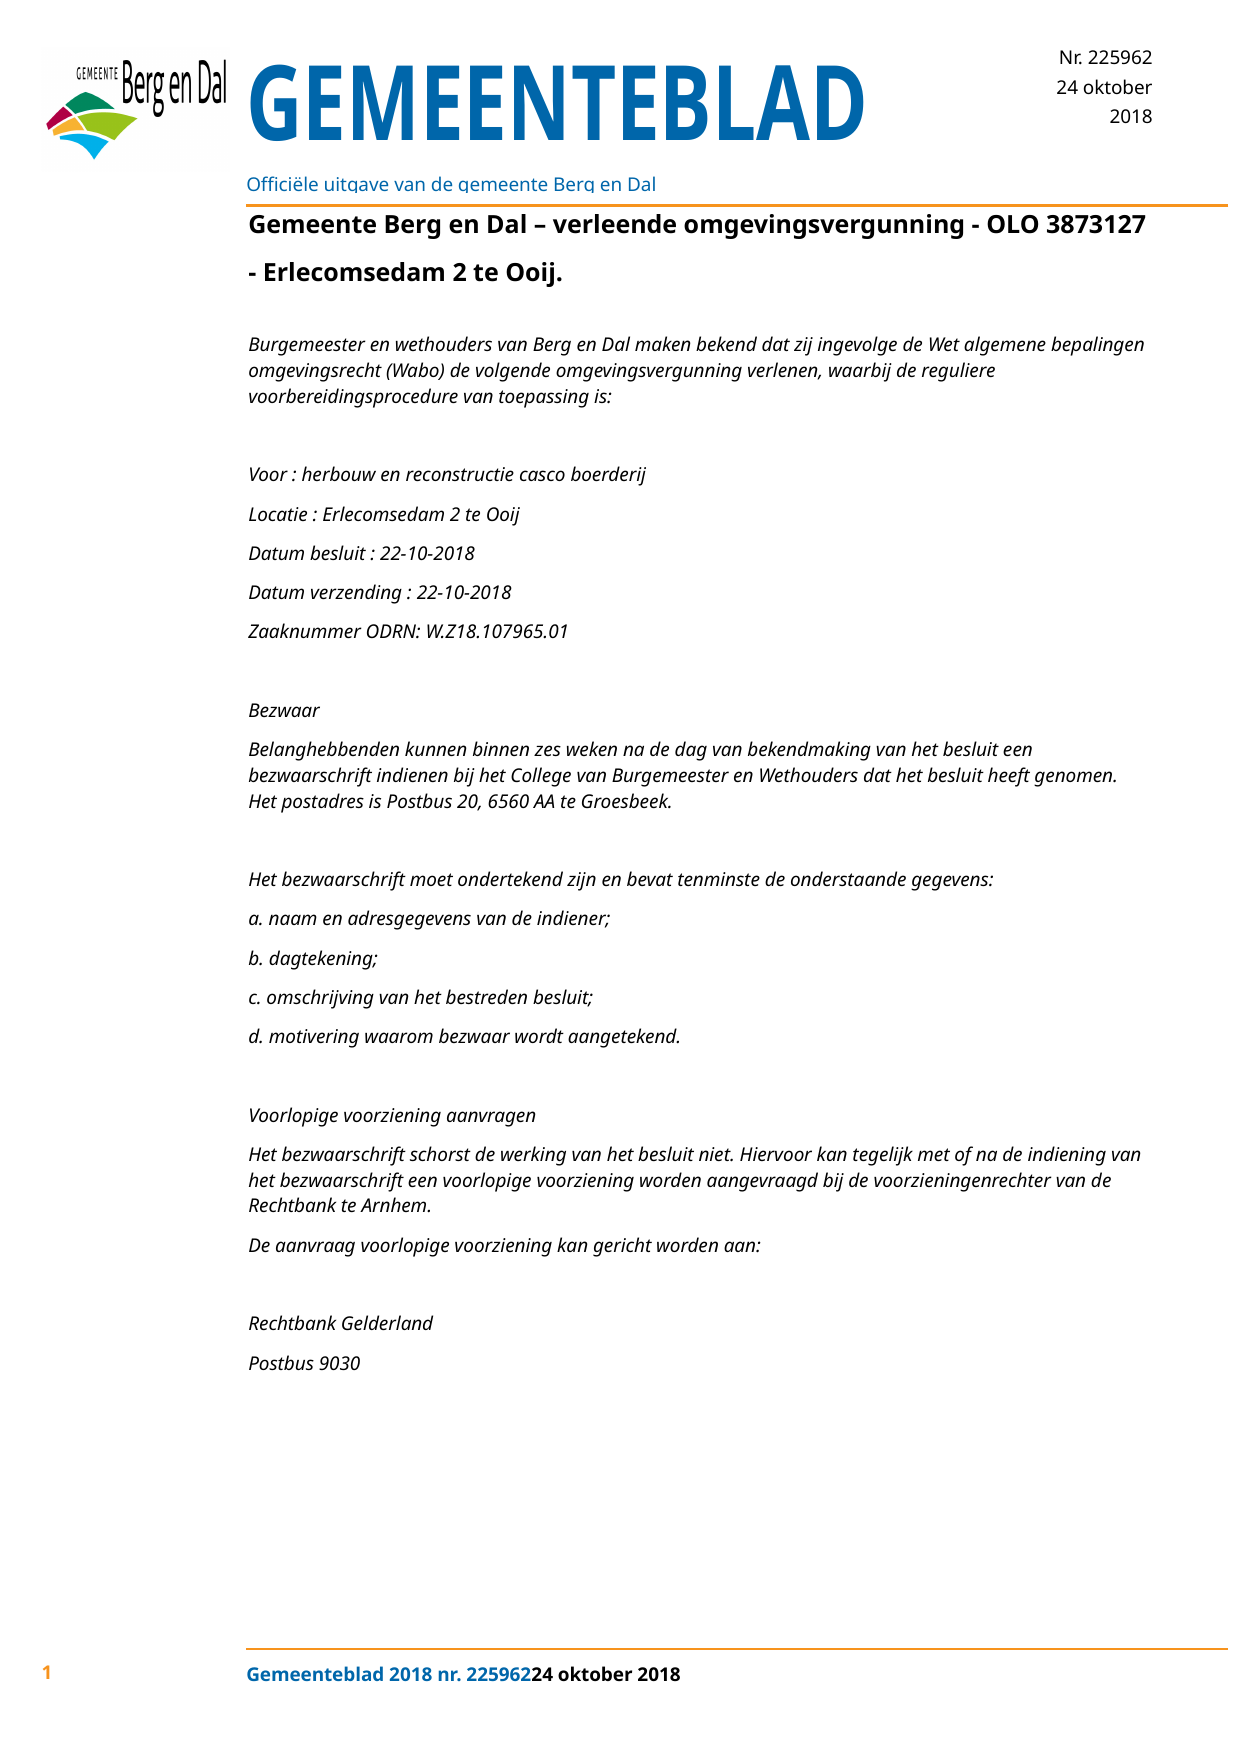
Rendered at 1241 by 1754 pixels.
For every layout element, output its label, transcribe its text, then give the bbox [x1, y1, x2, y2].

text Voorlopige voorziening aanvragen [248, 1102, 1152, 1128]
text a. naam en adresgegevens van de indiener; [248, 906, 1152, 931]
text b. dagtekening; [248, 945, 1152, 971]
text Postbus 9030 [248, 1350, 1152, 1376]
text Belanghebbenden kunnen binnen zes weken na de dag van bekendmaking van het besluit een bezwaarschrift indienen bij het College van Burgemeester en Wethouders dat het besluit heeft genomen. Het postadres is Postbus 20, 6560 AA te Groesbeek. [248, 736, 1152, 813]
text Datum verzending : 22-10-2018 [248, 579, 1152, 605]
text Burgemeester en wethouders van Berg en Dal maken bekend dat zij ingevolge de Wet algemene bepalingen omgevingsrecht (Wabo) de volgende omgevingsvergunning verlenen, waarbij de reguliere voorbereidingsprocedure van toepassing is: [248, 331, 1152, 409]
text Het bezwaarschrift schorst de werking van het besluit niet. Hiervoor kan tegelijk met of na de indiening van het bezwaarschrift een voorlopige voorziening worden aangevraagd bij de voorzieningenrechter van de Rechtbank te Arnhem. [248, 1141, 1152, 1218]
text De aanvraag voorlopige voorziening kan gericht worden aan: [248, 1232, 1152, 1258]
text Zaaknummer ODRN: W.Z18.107965.01 [248, 618, 1152, 644]
picture [41, 47, 231, 172]
text Gemeente Berg en Dal – verleende omgevingsvergunning - OLO 3873127 - Erlecomsedam 2 te Ooij. [248, 207, 1152, 288]
text Datum besluit : 22-10-2018 [248, 540, 1152, 566]
text c. omschrijving van het bestreden besluit; [248, 984, 1152, 1010]
text d. motivering waarom bezwaar wordt aangetekend. [248, 1023, 1152, 1049]
text Locatie : Erlecomsedam 2 te Ooij [248, 501, 1152, 526]
text Rechtbank Gelderland [248, 1311, 1152, 1336]
text Het bezwaarschrift moet ondertekend zijn en bevat tenminste de onderstaande gegevens: [248, 866, 1152, 892]
text Bezwaar [248, 697, 1152, 723]
text Voor : herbouw en reconstructie casco boerderij [248, 461, 1152, 487]
